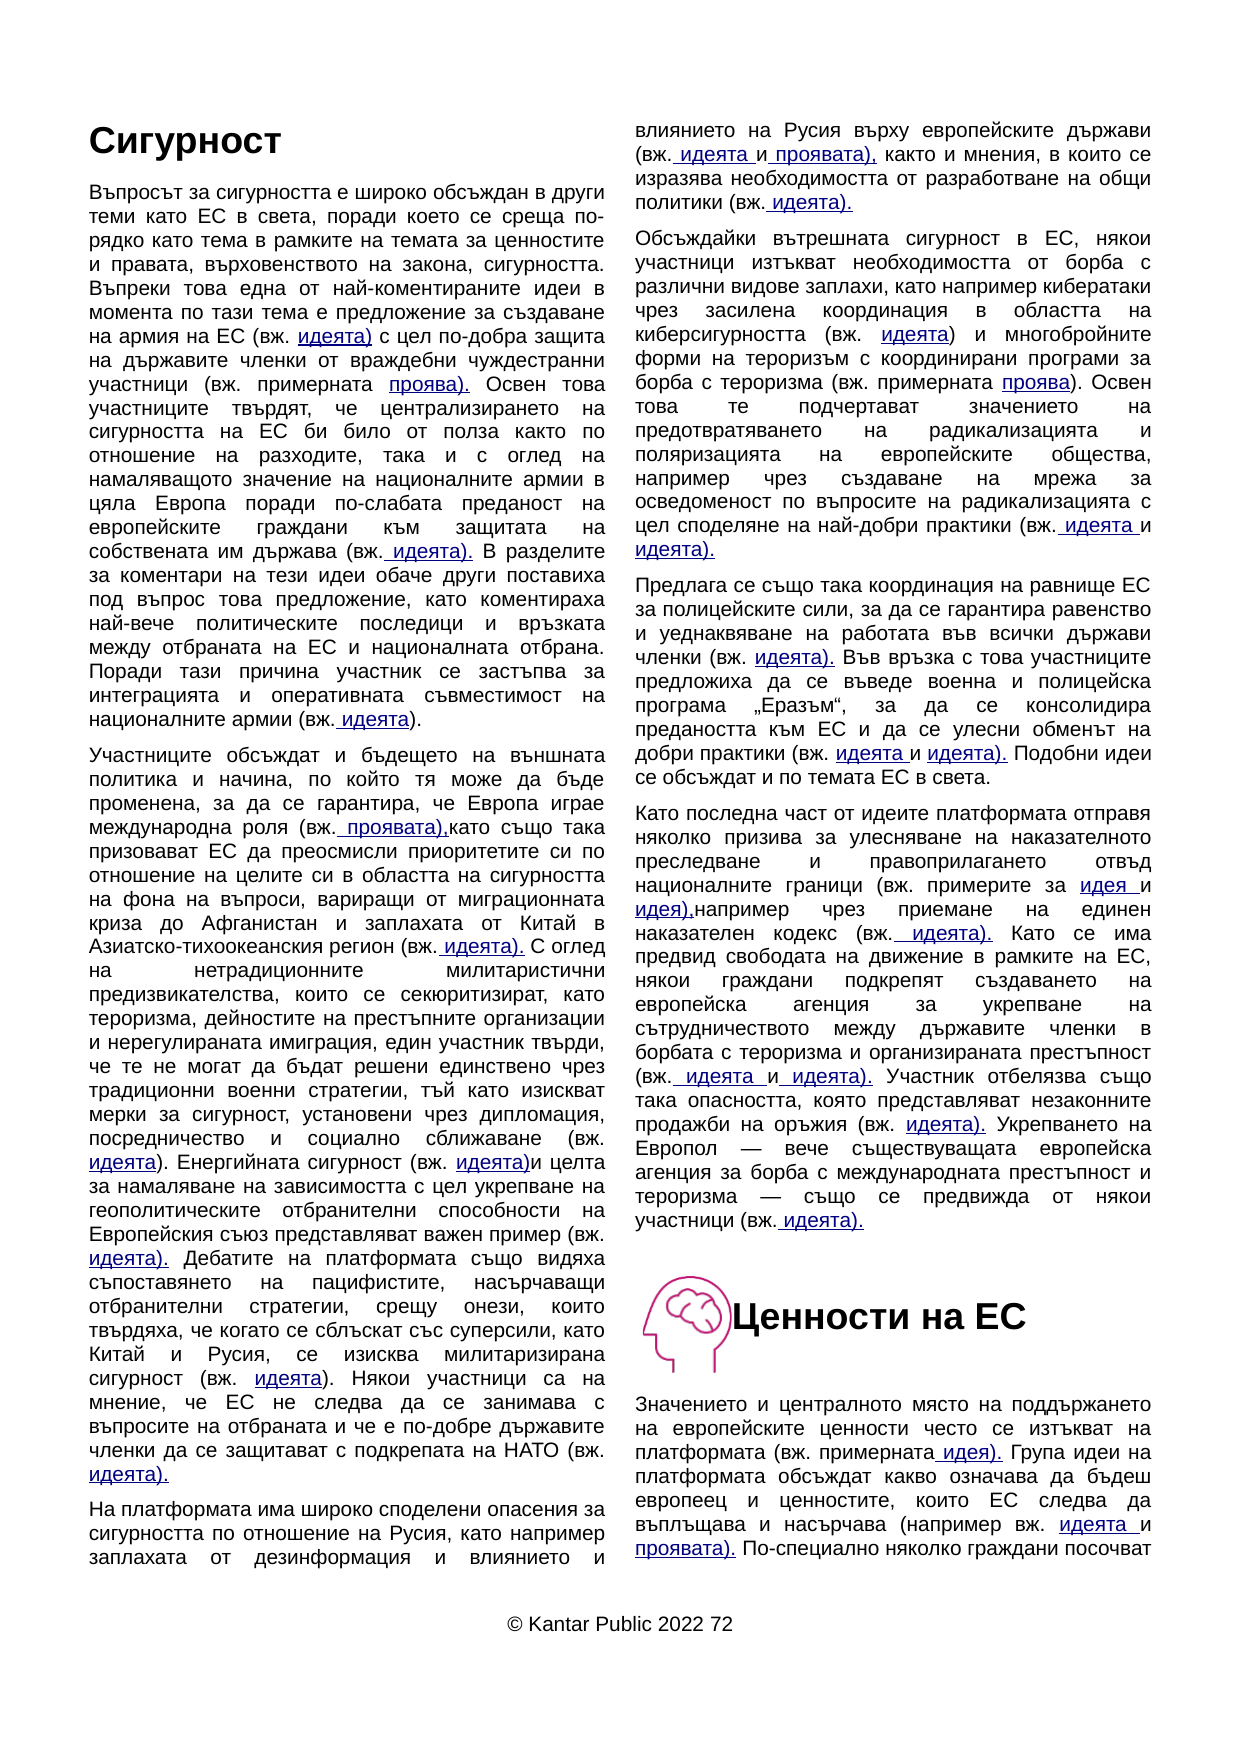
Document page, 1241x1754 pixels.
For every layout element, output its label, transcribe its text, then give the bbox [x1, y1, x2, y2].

text Значението и централното място на поддържането на европейските ценности често се изтъкват на платформата (вж. примерната идея). Група идеи на платформата обсъждат какво означава да бъдеш европеец и ценностите, които ЕС следва да въплъщава и насърчава (например вж. идеята и проявата). По-специално няколко граждани посочват [635, 1392, 1152, 1559]
text Въпросът за сигурността е широко обсъждан в други теми като ЕС в света, поради което се среща по-рядко като тема в рамките на темата за ценностите и правата, върховенството на закона, сигурността. Въпреки това една от най-коментираните идеи в момента по тази тема е предложение за създаване на армия на ЕС (вж. идеята) с цел по-добра защита на държавите членки от враждебни чуждестранни участници (вж. примерната проява). Освен това участниците твърдят, че централизирането на сигурността на ЕС би било от полза както по отношение на разходите, така и с оглед на намаляващото значение на националните армии в цяла Европа поради по-слабата преданост на европейските граждани към защитата на собствената им държава (вж. идеята). В разделите за коментари на тези идеи обаче други поставиха под въпрос това предложение, като коментираха най-вече политическите последици и връзката между отбраната на ЕС и националната отбрана. Поради тази причина участник се застъпва за интеграцията и оперативната съвместимост на националните армии (вж. идеята). [88, 180, 605, 731]
text Участниците обсъждат и бъдещето на външната политика и начина, по който тя може да бъде променена, за да се гарантира, че Европа играе международна роля (вж. проявата),като също така призовават ЕС да преосмисли приоритетите си по отношение на целите си в областта на сигурността на фона на въпроси, вариращи от миграционната криза до Афганистан и заплахата от Китай в Азиатско-тихоокеанския регион (вж. идеята). С оглед на нетрадиционните милитаристични предизвикателства, които се секюритизират, като тероризма, дейностите на престъпните организации и нерегулираната имиграция, един участник твърди, че те не могат да бъдат решени единствено чрез традиционни военни стратегии, тъй като изискват мерки за сигурност, установени чрез дипломация, посредничество и социално сближаване (вж. идеята). Енергийната сигурност (вж. идеята)и целта за намаляване на зависимостта с цел укрепване на геополитическите отбранителни способности на Европейския съюз представляват важен пример (вж. идеята). Дебатите на платформата също видяха съпоставянето на пацифистите, насърчаващи отбранителни стратегии, срещу онези, които твърдяха, че когато се сблъскат със суперсили, като Китай и Русия, се изисква милитаризирана сигурност (вж. идеята). Някои участници са на мнение, че ЕС не следва да се занимава с въпросите на отбраната и че е по-добре държавите членки да се защитават с подкрепата на НАТО (вж. идеята). [88, 743, 605, 1485]
subtitle Ценности на ЕС [732, 1294, 1152, 1338]
text Предлага се също така координация на равнище ЕС за полицейските сили, за да се гарантира равенство и уеднаквяване на работата във всички държави членки (вж. идеята). Във връзка с това участниците предложиха да се въведе военна и полицейска програма „Еразъм“, за да се консолидира предаността към ЕС и да се улесни обменът на добри практики (вж. идеята и идеята). Подобни идеи се обсъждат и по темата ЕС в света. [635, 573, 1152, 789]
picture [642, 1276, 732, 1373]
subtitle [635, 1294, 642, 1338]
text Като последна част от идеите платформата отправя няколко призива за улесняване на наказателното преследване и правоприлагането отвъд националните граници (вж. примерите за идея и идея),например чрез приемане на единен наказателен кодекс (вж. идеята). Като се има предвид свободата на движение в рамките на ЕС, някои граждани подкрепят създаването на европейска агенция за укрепване на сътрудничеството между държавите членки в борбата с тероризма и организираната престъпност (вж. идеята и идеята). Участник отбелязва също така опасността, която представляват незаконните продажби на оръжия (вж. идеята). Укрепването на Европол — вече съществуващата европейска агенция за борба с международната престъпност и тероризма — също се предвижда от някои участници (вж. идеята). [635, 801, 1152, 1232]
text Обсъждайки вътрешната сигурност в ЕС, някои участници изтъкват необходимостта от борба с различни видове заплахи, като например кибератаки чрез засилена координация в областта на киберсигурността (вж. идеята) и многобройните форми на тероризъм с координирани програми за борба с тероризма (вж. примерната проява). Освен това те подчертават значението на предотвратяването на радикализацията и поляризацията на европейските общества, например чрез създаване на мрежа за осведоменост по въпросите на радикализацията с цел споделяне на най-добри практики (вж. идеята и идеята). [635, 226, 1152, 561]
subtitle Сигурност [88, 118, 605, 161]
text На платформата има широко споделени опасения за сигурността по отношение на Русия, като например заплахата от дезинформация и влиянието и [88, 1497, 605, 1569]
text влиянието на Русия върху европейските държави (вж. идеята и проявата), както и мнения, в които се изразява необходимостта от разработване на общи политики (вж. идеята). [635, 118, 1152, 214]
